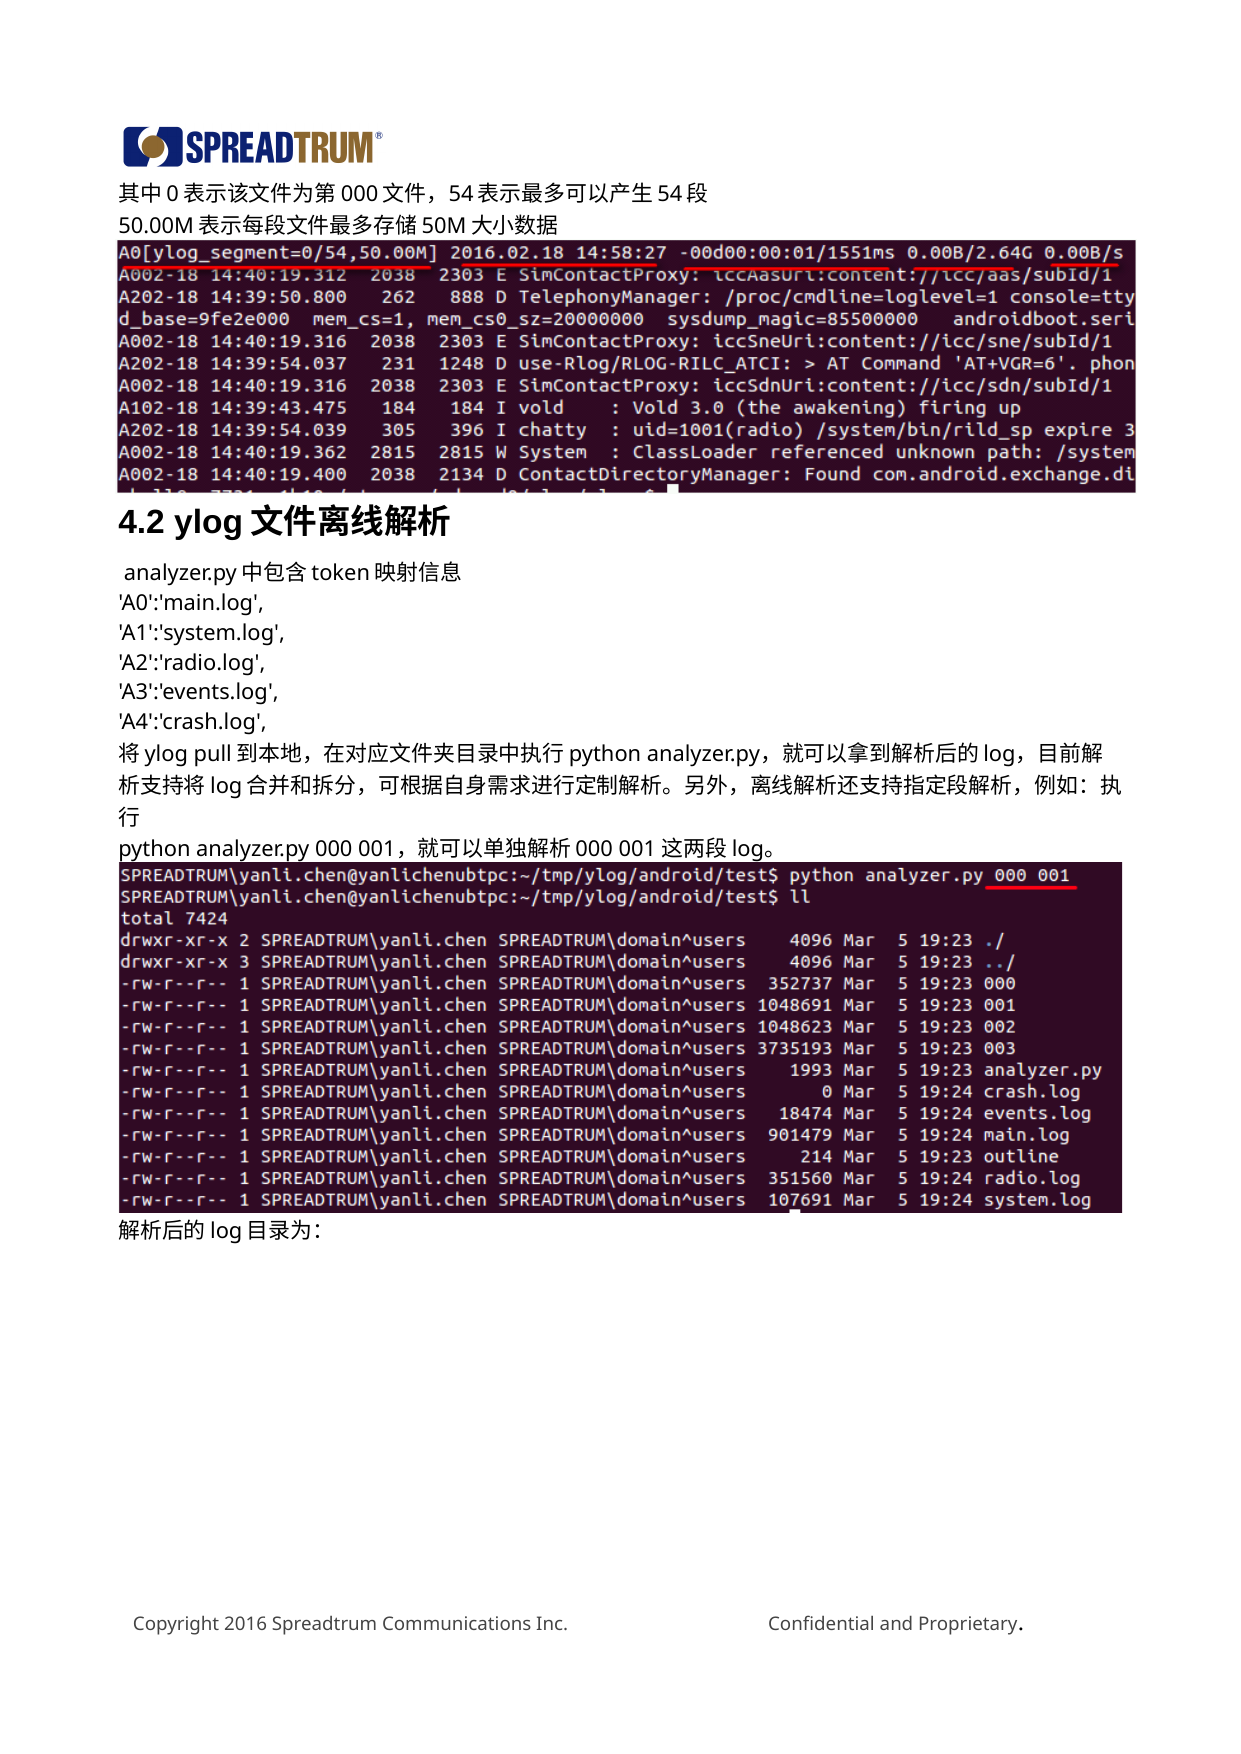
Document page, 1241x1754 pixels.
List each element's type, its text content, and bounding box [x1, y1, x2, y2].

text 'A2':'radio.log', [118, 647, 1122, 676]
text 解析后的log目录为： [118, 1213, 1122, 1244]
text 'A1':'system.log', [118, 617, 1122, 647]
picture [118, 862, 1123, 1213]
text 其中0表示该文件为第000文件，54表示最多可以产生54段 [118, 176, 1122, 208]
picture [120, 123, 386, 168]
text analyzer.py中包含token映射信息 [118, 555, 1122, 587]
text 'A4':'crash.log', [118, 706, 1122, 736]
text 将ylog pull到本地，在对应文件夹目录中执行python analyzer.py，就可以拿到解析后的log，目前解析支持将log合并和拆分，可根据自身需求进行定制解析。另外，离线解析还支持指定段解析，例如：执行 [118, 736, 1122, 831]
text 50.00M表示每段文件最多存储50M大小数据 [118, 208, 1122, 239]
picture [115, 239, 1137, 494]
subtitle 4.2 ylog文件离线解析 [118, 494, 1122, 543]
text 'A3':'events.log', [118, 676, 1122, 706]
text python analyzer.py 000 001，就可以单独解析000 001 这两段log。 [118, 831, 1122, 862]
text 'A0':'main.log', [118, 587, 1122, 617]
